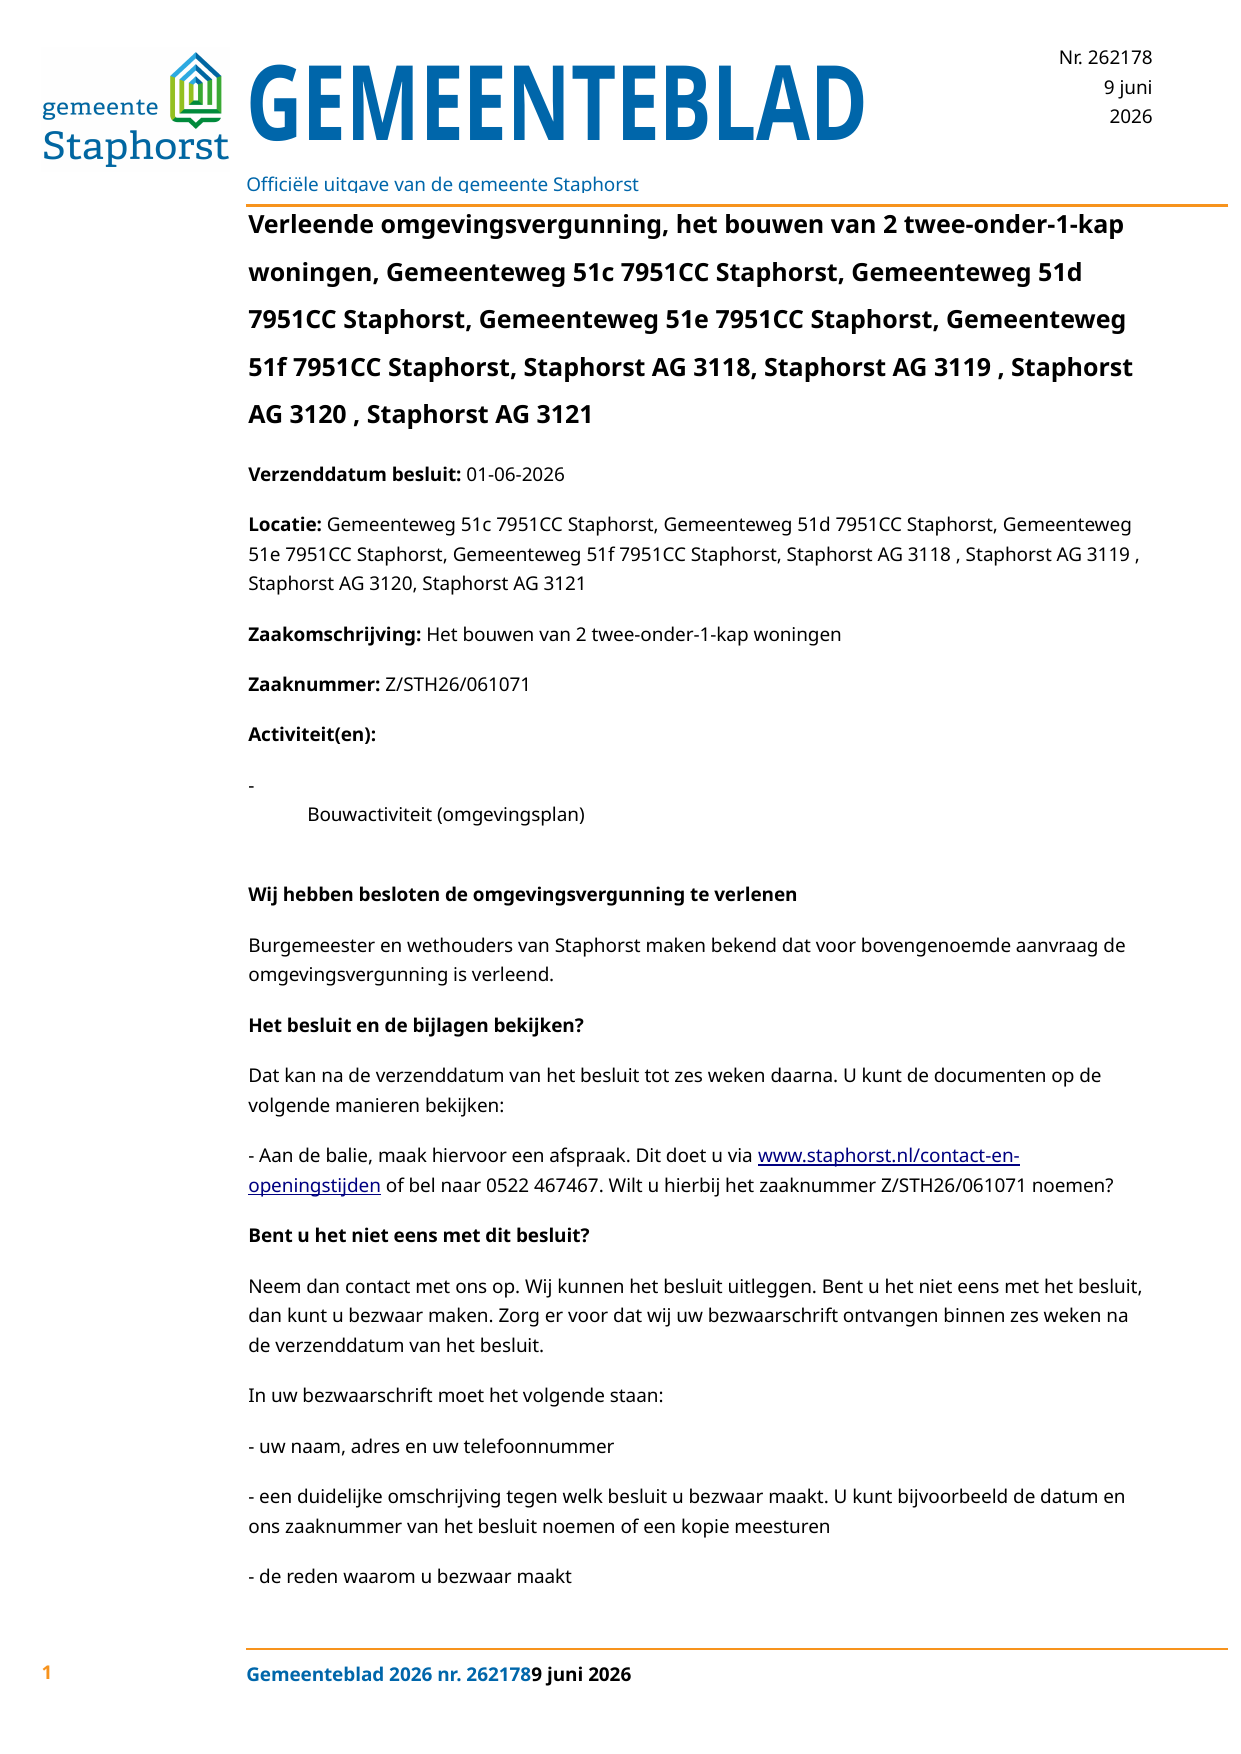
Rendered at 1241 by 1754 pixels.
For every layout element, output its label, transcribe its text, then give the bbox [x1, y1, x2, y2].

text Bent u het niet eens met dit besluit? [248, 1222, 1152, 1248]
text - de reden waarom u bezwaar maakt [248, 1563, 1152, 1589]
text Verzenddatum besluit: 01-06-2026 [248, 461, 1152, 486]
text Verleende omgevingsvergunning, het bouwen van 2 twee-onder-1-kap woningen, Gemeenteweg 51c 7951CC Staphorst, Gemeenteweg 51d 7951CC Staphorst, Gemeenteweg 51e 7951CC Staphorst, Gemeenteweg 51f 7951CC Staphorst, Staphorst AG 3118, Staphorst AG 3119 , Staphorst AG 3120 , Staphorst AG 3121 [248, 207, 1152, 431]
text Zaaknummer: Z/STH26/061071 [248, 671, 1152, 697]
text - uw naam, adres en uw telefoonnummer [248, 1433, 1152, 1458]
picture [41, 47, 231, 172]
text Activiteit(en): [248, 722, 1152, 747]
text Dat kan na de verzenddatum van het besluit tot zes weken daarna. U kunt de documenten op de volgende manieren bekijken: [248, 1062, 1152, 1118]
text Zaakomschrijving: Het bouwen van 2 twee-onder-1-kap woningen [248, 621, 1152, 646]
text Burgemeester en wethouders van Staphorst maken bekend dat voor bovengenoemde aanvraag de omgevingsvergunning is verleend. [248, 932, 1152, 987]
text - een duidelijke omschrijving tegen welk besluit u bezwaar maakt. U kunt bijvoorbeeld de datum en ons zaaknummer van het besluit noemen of een kopie meesturen [248, 1483, 1152, 1538]
text - Aan de balie, maak hiervoor een afspraak. Dit doet u via www.staphorst.nl/contact-en-openingstijden of bel naar 0522 467467. Wilt u hierbij het zaaknummer Z/STH26/061071 noemen? [248, 1142, 1152, 1198]
text Locatie: Gemeenteweg 51c 7951CC Staphorst, Gemeenteweg 51d 7951CC Staphorst, Gemeenteweg 51e 7951CC Staphorst, Gemeenteweg 51f 7951CC Staphorst, Staphorst AG 3118 , Staphorst AG 3119 , Staphorst AG 3120, Staphorst AG 3121 [248, 511, 1152, 596]
text Het besluit en de bijlagen bekijken? [248, 1012, 1152, 1038]
list Bouwactiviteit (omgevingsplan) [248, 802, 1152, 827]
text In uw bezwaarschrift moet het volgende staan: [248, 1382, 1152, 1408]
text Neem dan contact met ons op. Wij kunnen het besluit uitleggen. Bent u het niet eens met het besluit, dan kunt u bezwaar maken. Zorg er voor dat wij uw bezwaarschrift ontvangen binnen zes weken na de verzenddatum van het besluit. [248, 1273, 1152, 1358]
text Wij hebben besloten de omgevingsvergunning te verlenen [248, 882, 1152, 907]
